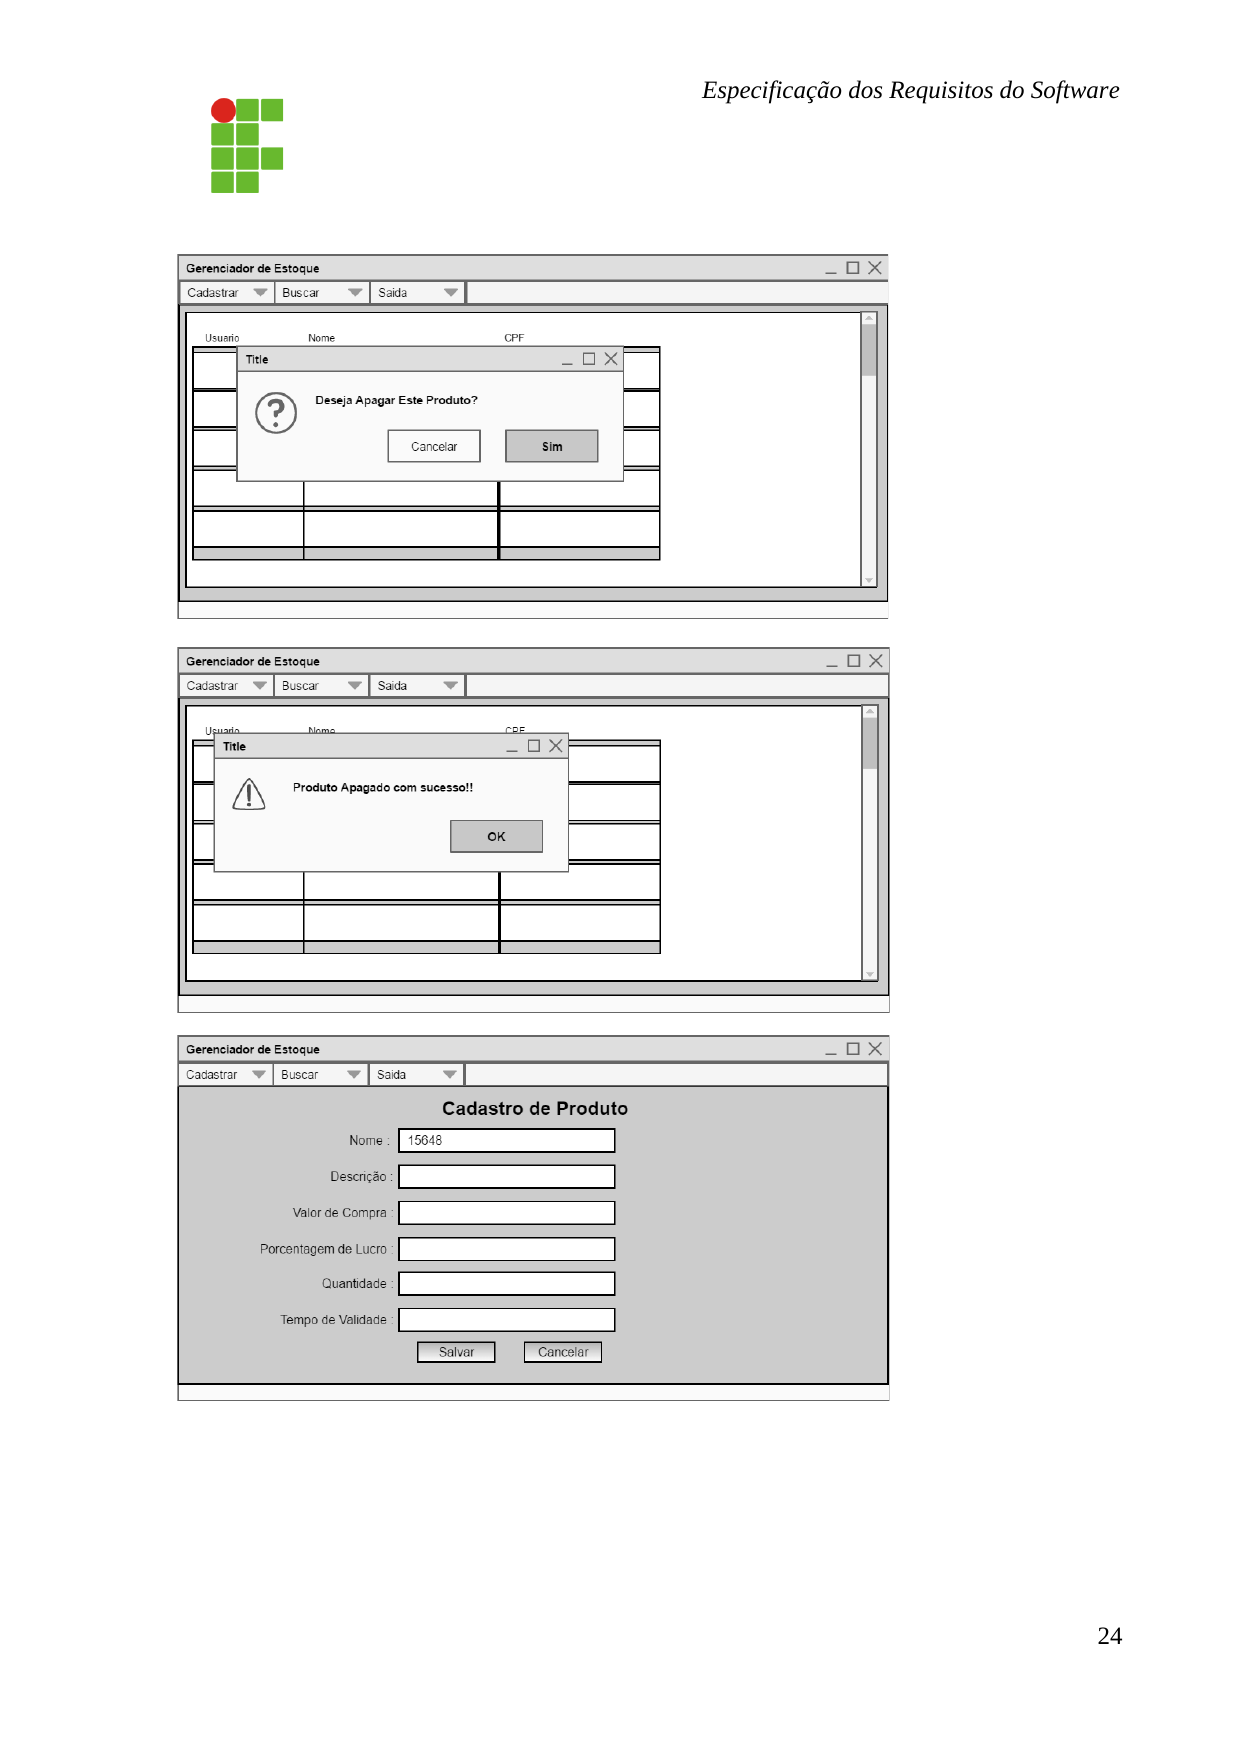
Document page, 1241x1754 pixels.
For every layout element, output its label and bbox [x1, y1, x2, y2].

picture [177, 1035, 890, 1401]
picture [208, 98, 284, 193]
picture [177, 647, 890, 1013]
picture [177, 254, 889, 619]
